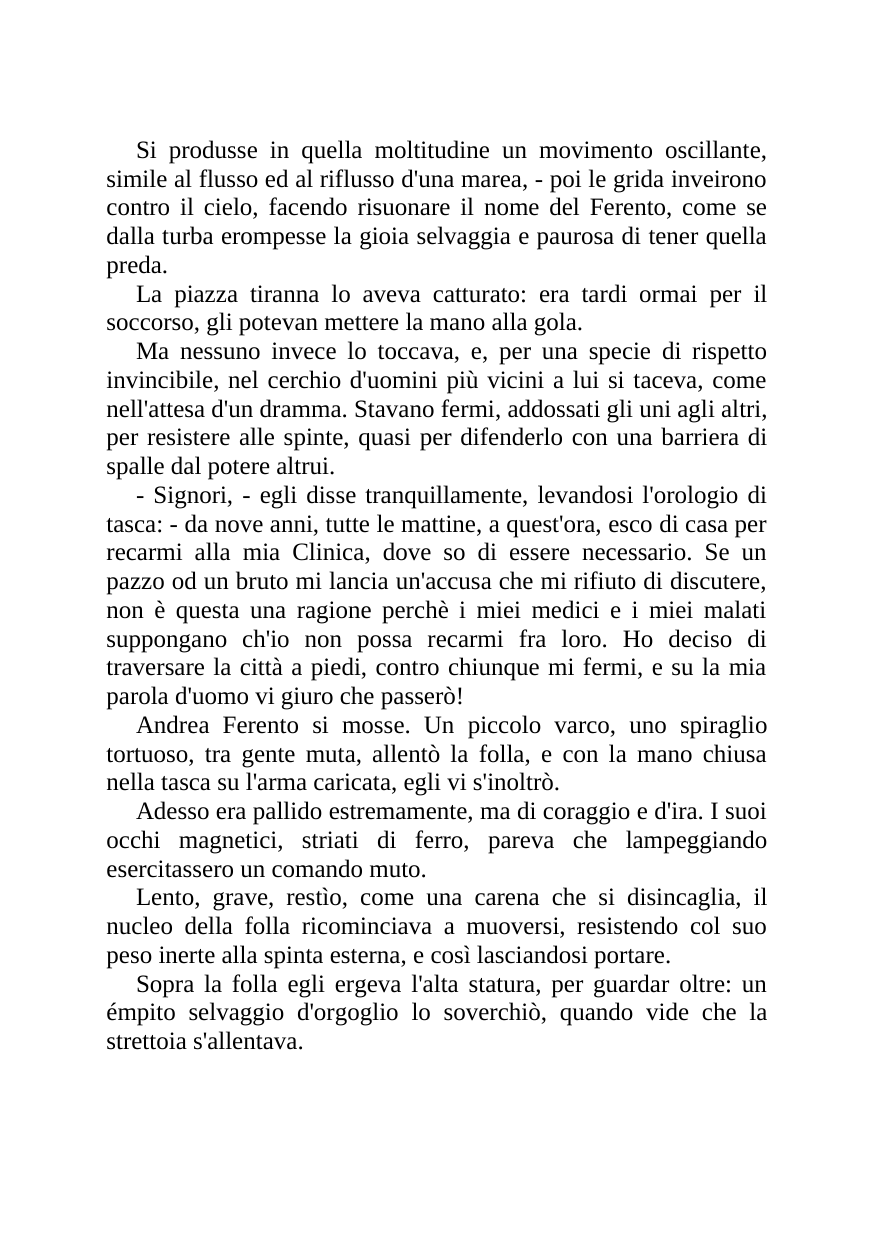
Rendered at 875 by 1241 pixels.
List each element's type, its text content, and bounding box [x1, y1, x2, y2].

text Ma nessuno invece lo toccava, e, per una specie di rispetto invincibile, nel cerchio d'uomini più vicini a lui si taceva, come nell'attesa d'un dramma. Stavano fermi, addossati gli uni agli altri, per resistere alle spinte, quasi per difenderlo con una barriera di spalle dal potere altrui. [106, 336, 768, 480]
text Andrea Ferento si mosse. Un piccolo varco, uno spiraglio tortuoso, tra gente muta, allentò la folla, e con la mano chiusa nella tasca su l'arma caricata, egli vi s'inoltrò. [106, 710, 768, 796]
text Lento, grave, restìo, come una carena che si disincaglia, il nucleo della folla ricominciava a muoversi, resistendo col suo peso inerte alla spinta esterna, e così lasciandosi portare. [106, 882, 768, 969]
text Adesso era pallido estremamente, ma di coraggio e d'ira. I suoi occhi magnetici, striati di ferro, pareva che lampeggiando esercitassero un comando muto. [106, 796, 768, 882]
text Sopra la folla egli ergeva l'alta statura, per guardar oltre: un émpito selvaggio d'orgoglio lo soverchiò, quando vide che la strettoia s'allentava. [106, 969, 768, 1055]
text La piazza tiranna lo aveva catturato: era tardi ormai per il soccorso, gli potevan mettere la mano alla gola. [106, 279, 768, 336]
text - Signori, - egli disse tranquillamente, levandosi l'orologio di tasca: - da nove anni, tutte le mattine, a quest'ora, esco di casa per recarmi alla mia Clinica, dove so di essere necessario. Se un pazzo od un bruto mi lancia un'accusa che mi rifiuto di discutere, non è questa una ragione perchè i miei medici e i miei malati suppongano ch'io non possa recarmi fra loro. Ho deciso di traversare la città a piedi, contro chiunque mi fermi, e su la mia parola d'uomo vi giuro che passerò! [106, 480, 768, 710]
text Si produsse in quella moltitudine un movimento oscillante, simile al flusso ed al riflusso d'una marea, - poi le grida inveirono contro il cielo, facendo risuonare il nome del Ferento, come se dalla turba erompesse la gioia selvaggia e paurosa di tener quella preda. [106, 135, 768, 279]
